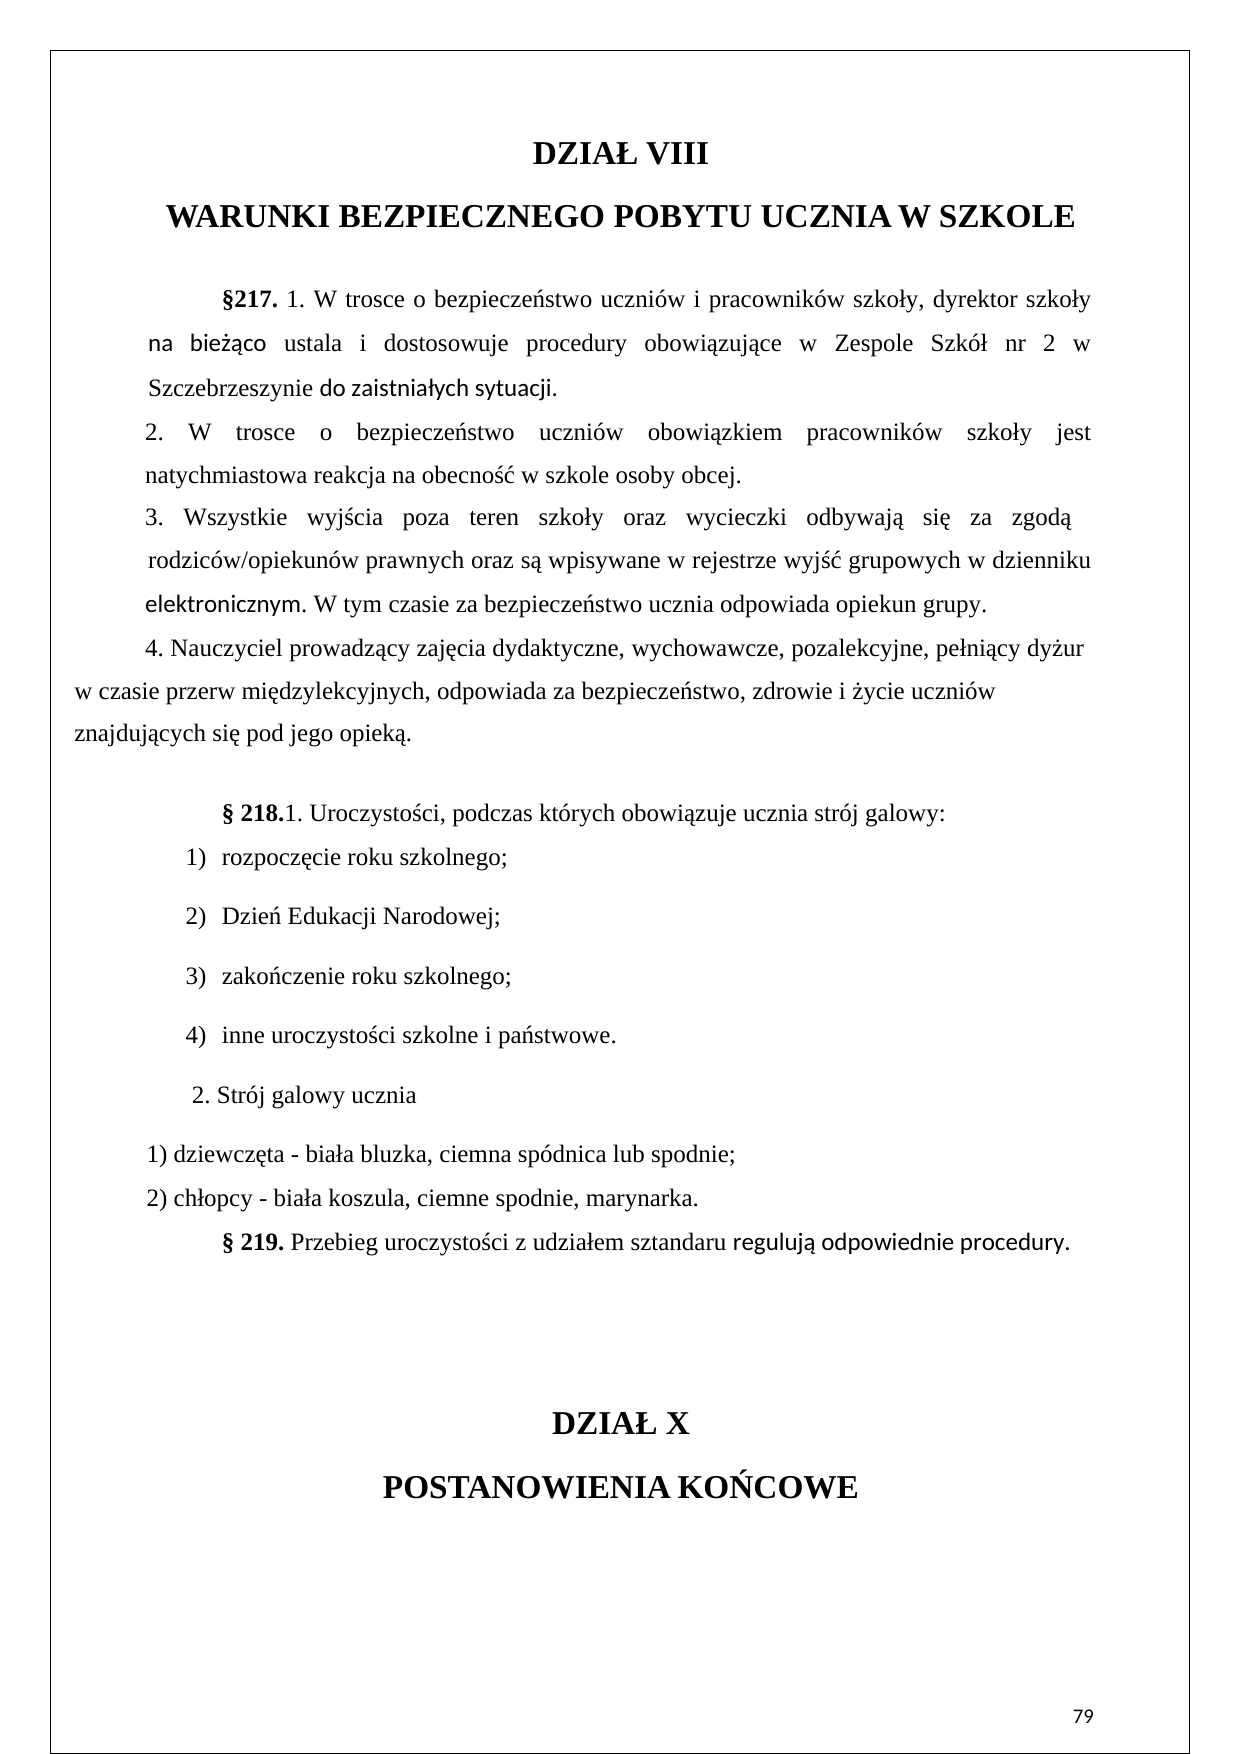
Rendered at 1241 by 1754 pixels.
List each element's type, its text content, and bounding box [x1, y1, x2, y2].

subtitle DZIAŁ VIII [148, 133, 1094, 171]
text 3. Wszystkie wyjścia poza teren szkoły oraz wycieczki odbywają się za zgodą rodziców/opiekunów prawnych oraz są wpisywane w rejestrze wyjść grupowych w dzienniku elektronicznym. W tym czasie za bezpieczeństwo ucznia odpowiada opiekun grupy. [145, 502, 1092, 619]
text 2. W trosce o bezpieczeństwo uczniów obowiązkiem pracowników szkoły jest natychmiastowa reakcja na obecność w szkole osoby obcej. [145, 417, 1092, 489]
subtitle WARUNKI BEZPIECZNEGO POBYTU UCZNIA W SZKOLE [148, 196, 1094, 234]
list inne uroczystości szkolne i państwowe. [185, 1020, 1093, 1049]
subtitle POSTANOWIENIA KOŃCOWE [148, 1467, 1094, 1505]
text §217. 1. W trosce o bezpieczeństwo uczniów i pracowników szkoły, dyrektor szkoły na bieżąco ustala i dostosowuje procedury obowiązujące w Zespole Szkół nr 2 w Szczebrzeszynie do zaistniałych sytuacji. [148, 284, 1092, 403]
subtitle DZIAŁ X [148, 1403, 1094, 1442]
text § 219. Przebieg uroczystości z udziałem sztandaru regulują odpowiednie procedury. [222, 1226, 1093, 1256]
text 2. Strój galowy ucznia [148, 1080, 1093, 1109]
text 2) chłopcy - biała koszula, ciemne spodnie, marynarka. [146, 1183, 790, 1211]
list Dzień Edukacji Narodowej; [185, 901, 1093, 930]
text 1) dziewczęta - biała bluzka, ciemna spódnica lub spodnie; [146, 1139, 790, 1168]
list rozpoczęcie roku szkolnego; [185, 842, 1093, 870]
text § 218.1. Uroczystości, podczas których obowiązuje ucznia strój galowy: [222, 798, 1093, 827]
list zakończenie roku szkolnego; [185, 961, 1093, 989]
text 4. Nauczyciel prowadzący zajęcia dydaktyczne, wychowawcze, pozalekcyjne, pełniący dyżur w czasie przerw międzylekcyjnych, odpowiada za bezpieczeństwo, zdrowie i życie uczniów znajdujących się pod jego opieką. [71, 633, 1092, 747]
